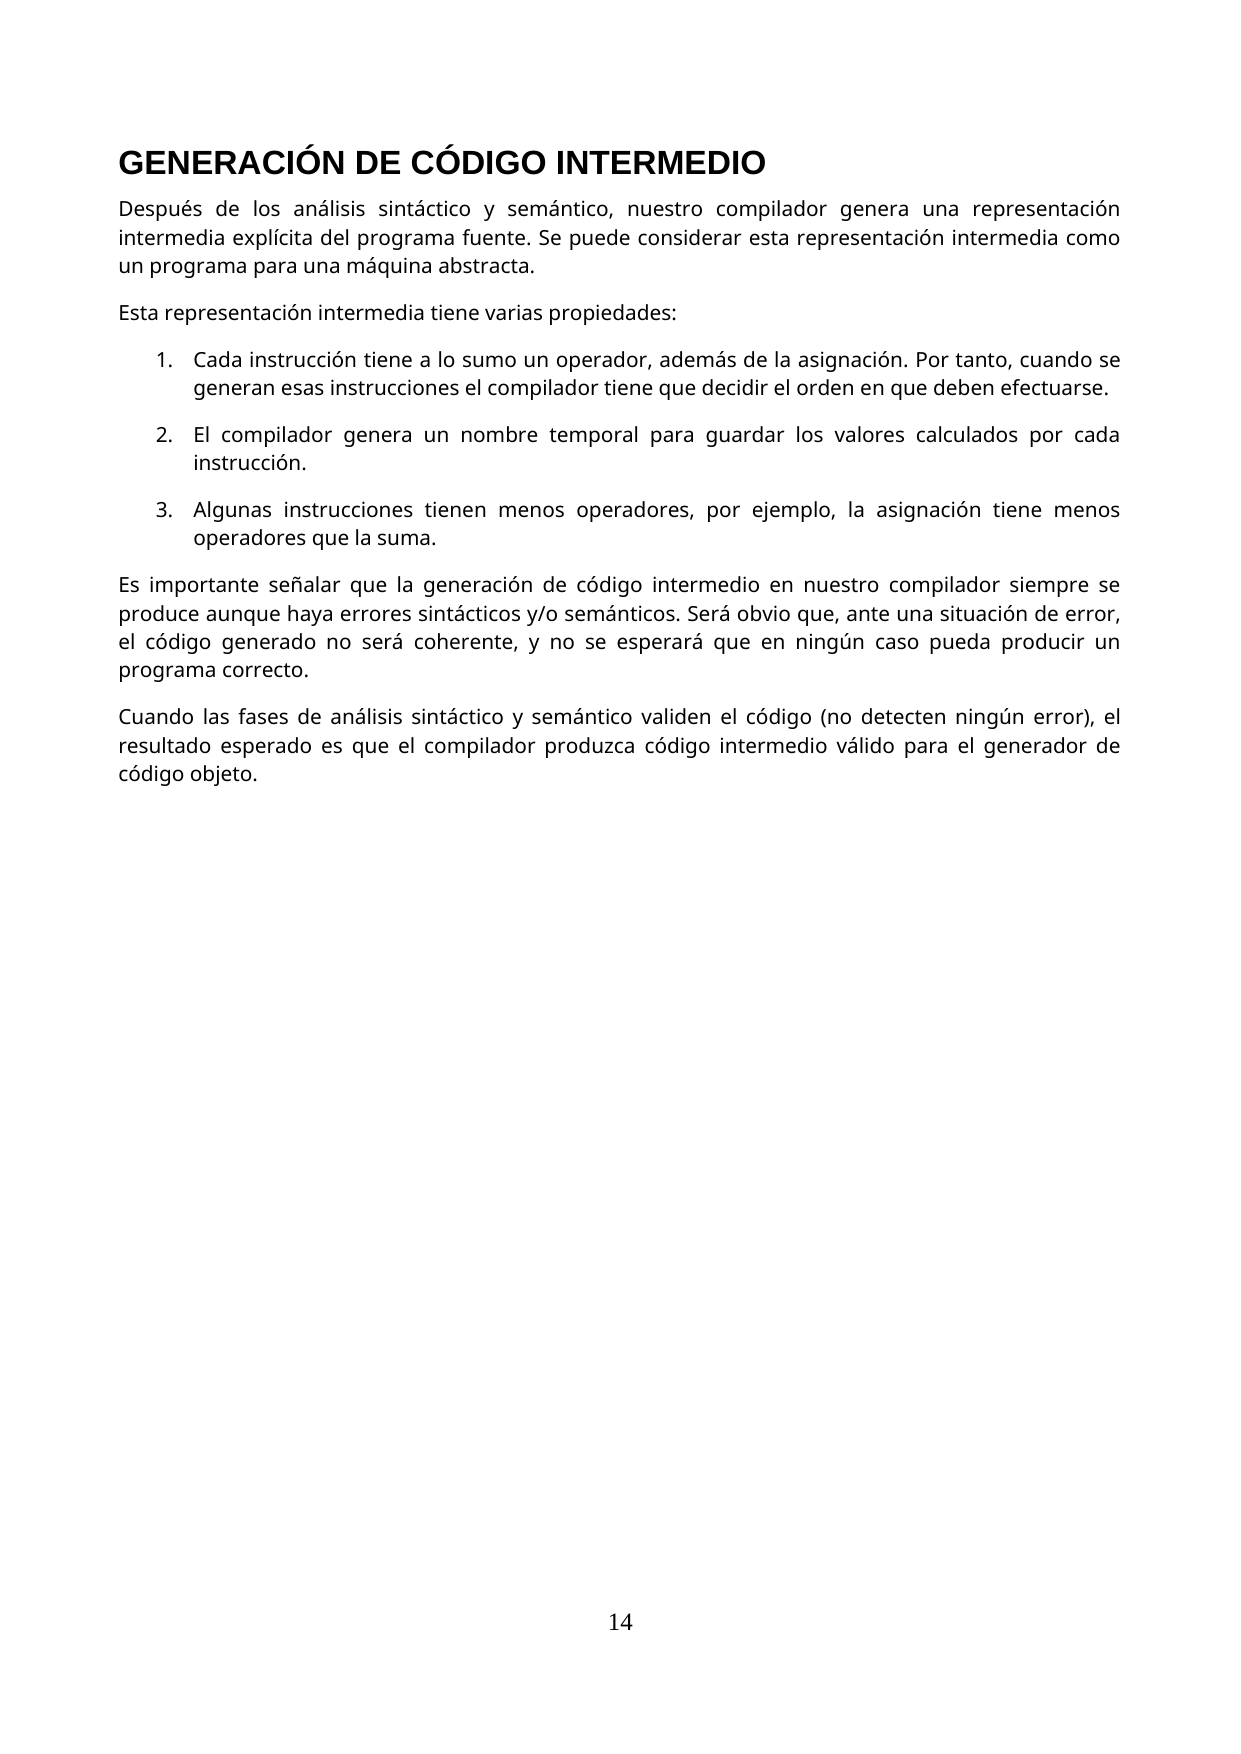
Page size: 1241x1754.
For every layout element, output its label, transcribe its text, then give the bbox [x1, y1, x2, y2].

text Después de los análisis sintáctico y semántico, nuestro compilador genera una representación intermedia explícita del programa fuente. Se puede considerar esta representación intermedia como un programa para una máquina abstracta. [118, 194, 1122, 279]
list El compilador genera un nombre temporal para guardar los valores calculados por cada instrucción. [156, 420, 1122, 477]
list Algunas instrucciones tienen menos operadores, por ejemplo, la asignación tiene menos operadores que la suma. [156, 495, 1122, 552]
list Cada instrucción tiene a lo sumo un operador, además de la asignación. Por tanto, cuando se generan esas instrucciones el compilador tiene que decidir el orden en que deben efectuarse. [156, 345, 1122, 402]
subtitle GENERACIÓN DE CÓDIGO INTERMEDIO [118, 143, 1122, 182]
text Esta representación intermedia tiene varias propiedades: [118, 298, 1122, 326]
text Cuando las fases de análisis sintáctico y semántico validen el código (no detecten ningún error), el resultado esperado es que el compilador produzca código intermedio válido para el generador de código objeto. [118, 702, 1122, 788]
text Es importante señalar que la generación de código intermedio en nuestro compilador siempre se produce aunque haya errores sintácticos y/o semánticos. Será obvio que, ante una situación de error, el código generado no será coherente, y no se esperará que en ningún caso pueda producir un programa correcto. [118, 570, 1122, 684]
